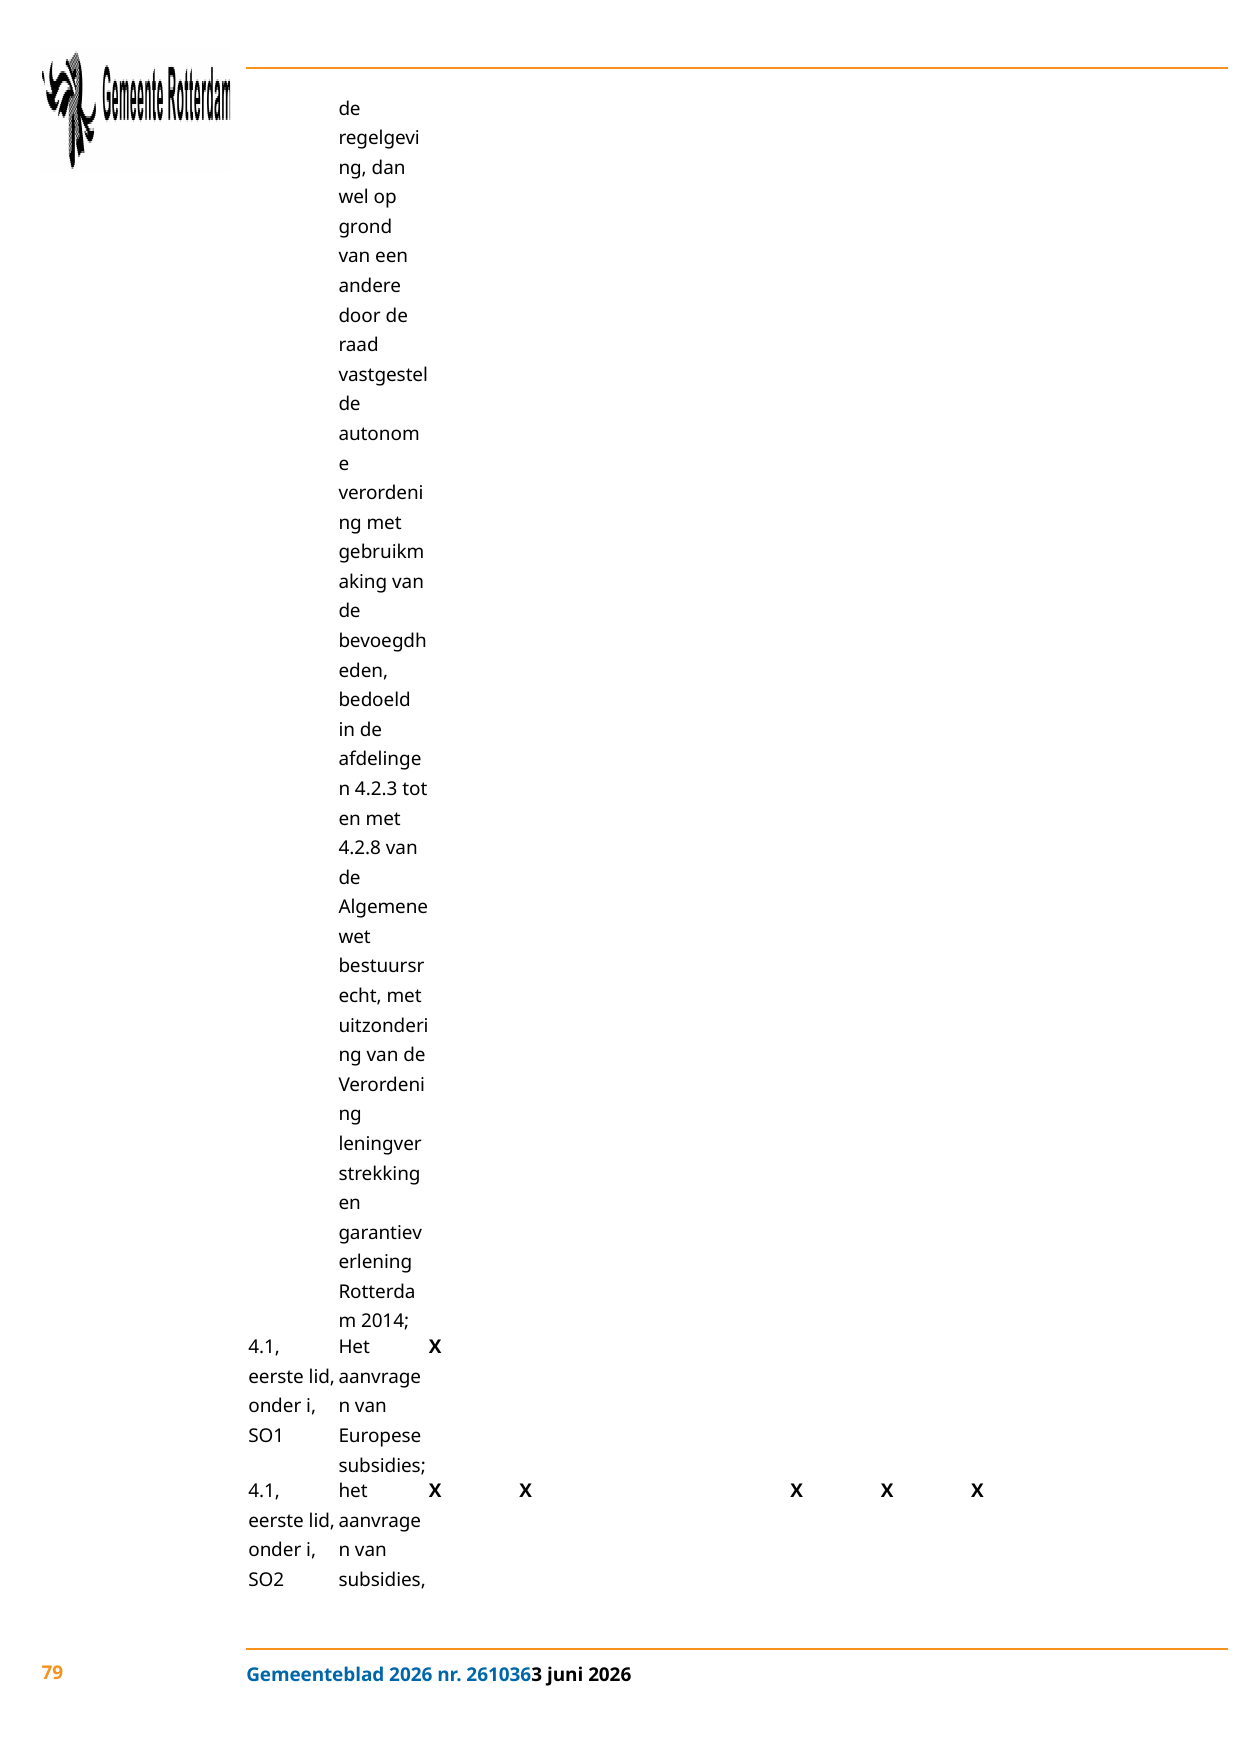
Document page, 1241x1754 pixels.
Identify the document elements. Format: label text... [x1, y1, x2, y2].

table_cell Het aanvragen van Europese subsidies; [338, 1334, 429, 1477]
table_cell X [429, 1334, 519, 1477]
table_cell [429, 95, 519, 1333]
table_cell de regelgeving, dan wel op grond van een andere door de raad vastgestelde autonome verordening met gebruikmaking van de bevoegdheden, bedoeld in de afdelingen 4.2.3 tot en met 4.2.8 van de Algemene wet bestuursrecht, met uitzondering van de Verordening leningverstrekking en garantieverlening Rotterdam 2014; [338, 95, 429, 1333]
table_cell X [519, 1478, 700, 1592]
table_cell 4.1, eerste lid, onder i, SO1 [248, 1334, 338, 1477]
table_cell [971, 95, 1061, 1333]
table_cell [700, 1478, 790, 1592]
table_cell [700, 1334, 790, 1477]
table_cell [1061, 1478, 1152, 1592]
table_cell [790, 1334, 881, 1477]
table_cell [1061, 1334, 1152, 1477]
table_cell [881, 95, 971, 1333]
table_cell [1061, 95, 1152, 1333]
table_cell X [971, 1478, 1061, 1592]
picture [41, 47, 231, 172]
table_cell het aanvragen van subsidies, [338, 1478, 429, 1592]
table_cell [790, 95, 881, 1333]
table_cell [519, 1334, 700, 1477]
table_cell [881, 1334, 971, 1477]
table_cell X [881, 1478, 971, 1592]
table_cell X [790, 1478, 881, 1592]
table_cell X [429, 1478, 519, 1592]
table_cell [971, 1334, 1061, 1477]
table_cell [248, 95, 338, 1333]
table_cell [519, 95, 700, 1333]
table_cell [700, 95, 790, 1333]
table_cell 4.1, eerste lid, onder i, SO2 [248, 1478, 338, 1592]
